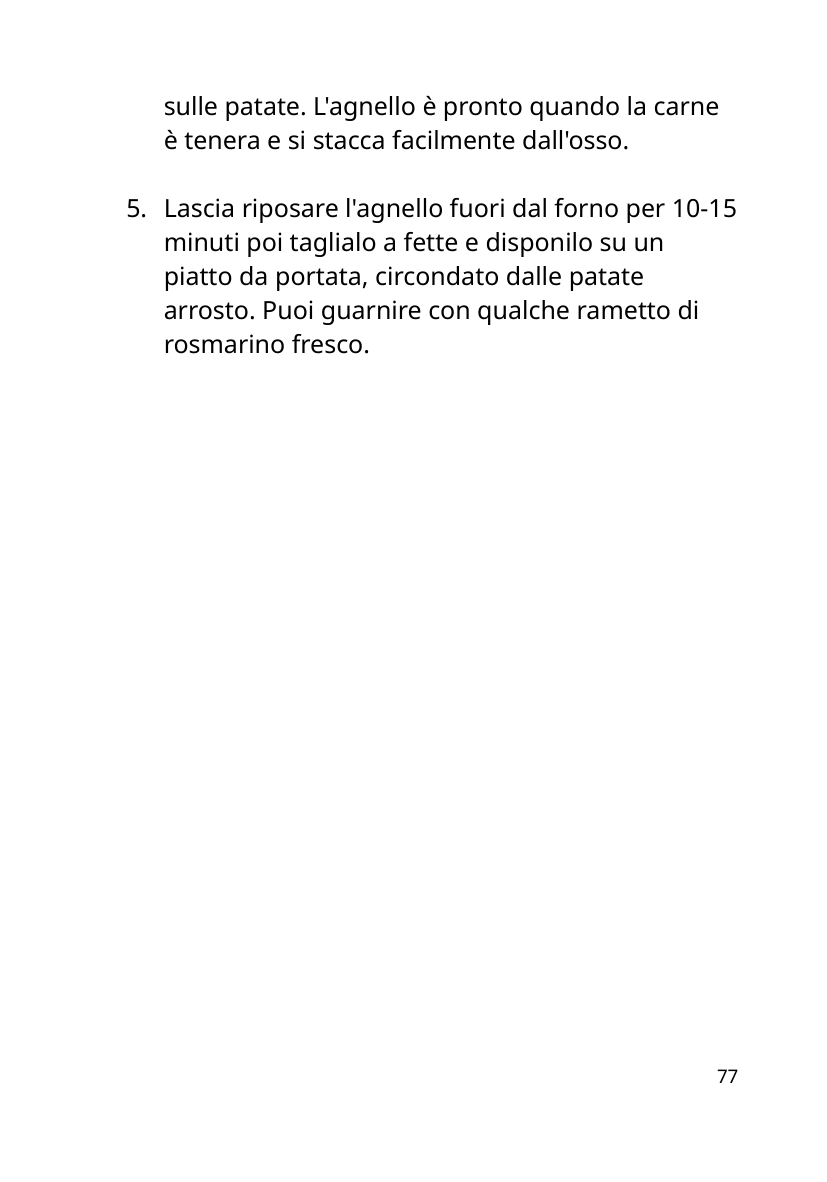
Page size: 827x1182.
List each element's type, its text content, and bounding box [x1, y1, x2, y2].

list sulle patate. L'agnello è pronto quando la carne è tenera e si stacca facilmente dall'osso. [126, 88, 738, 157]
list Lascia riposare l'agnello fuori dal forno per 10-15 minuti poi taglialo a fette e disponilo su un piatto da portata, circondato dalle patate arrosto. Puoi guarnire con qualche rametto di rosmarino fresco. [126, 191, 738, 361]
